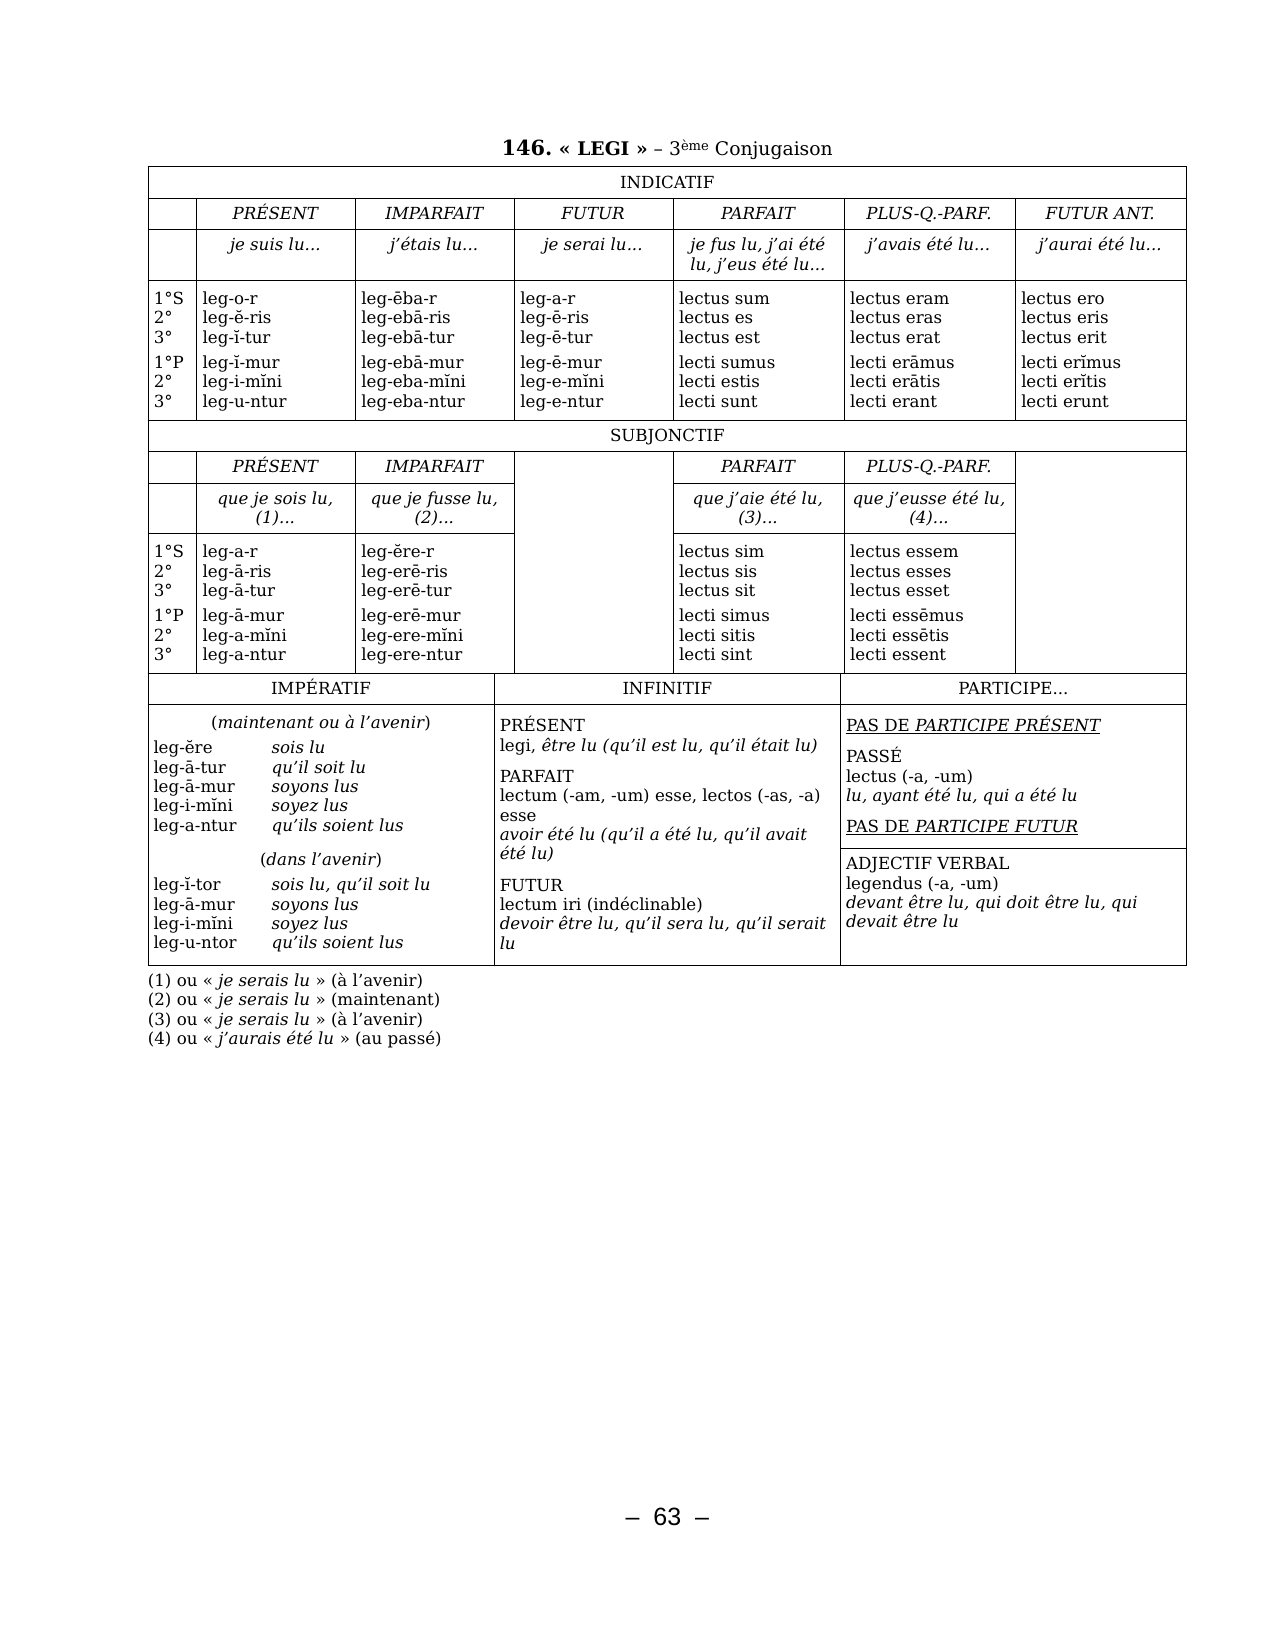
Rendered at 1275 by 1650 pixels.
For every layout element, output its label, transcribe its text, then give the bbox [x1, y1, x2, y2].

table_header INFINITIF [495, 674, 840, 704]
table_cell (maintenant ou à l’avenir) leg-ĕre sois lu leg-ā-tur qu’il soit lu leg-ā-mur soyons lus leg-i-mĭni soyez lus leg-a-ntur qu’ils soient lus (dans l’avenir) leg-ĭ-tor sois lu, qu’il soit lu leg-ā-mur soyons lus leg-i-mĭni soyez lus leg-u-ntor qu’ils soient lus [149, 705, 494, 964]
table_cell PLUS-Q.-PARF. [845, 199, 1015, 229]
table_cell leg-o-r leg-ĕ-ris leg-ĭ-tur leg-ĭ-mur leg-i-mĭni leg-u-ntur [197, 281, 355, 420]
table_cell j’aurai été lu... [1016, 230, 1186, 280]
table_cell PAS DE PARTICIPE PRÉSENT PASSÉ lectus (-a, -um) lu, ayant été lu, qui a été lu PAS DE PARTICIPE FUTUR [841, 705, 1186, 848]
table_cell 1°S 2° 3° 1°P 2° 3° [149, 534, 196, 673]
table_header INDICATIF [149, 167, 1186, 198]
table_cell je suis lu... [197, 230, 355, 280]
table_cell lectus sum lectus es lectus est lecti sumus lecti estis lecti sunt [674, 281, 844, 420]
table_cell PARFAIT [674, 199, 844, 229]
table_cell [149, 199, 196, 229]
table_cell FUTUR [515, 199, 673, 229]
table_cell lectus eram lectus eras lectus erat lecti erāmus lecti erātis lecti erant [845, 281, 1015, 420]
table_cell [515, 452, 673, 673]
table_cell PRÉSENT [197, 452, 355, 483]
table_cell je fus lu, j’ai été lu, j’eus été lu... [674, 230, 844, 280]
table_cell PLUS-Q.-PARF. [845, 452, 1015, 483]
table_cell j’étais lu... [356, 230, 514, 280]
table_cell PRÉSENT legi, être lu (qu’il est lu, qu’il était lu) PARFAIT lectum (-am, -um) esse, lectos (-as, -a) esse avoir été lu (qu’il a été lu, qu’il avait été lu) FUTUR lectum iri (indéclinable) devoir être lu, qu’il sera lu, qu’il serait lu [495, 705, 840, 964]
table_cell 1°S 2° 3° 1°P 2° 3° [149, 281, 196, 420]
table_cell leg-ĕre-r leg-erē-ris leg-erē-tur leg-erē-mur leg-ere-mĭni leg-ere-ntur [356, 534, 514, 673]
text 146. « LEGI » – 3ème Conjugaison [148, 136, 1186, 161]
table_cell [149, 230, 196, 280]
table_cell leg-a-r leg-ē-ris leg-ē-tur leg-ē-mur leg-e-mĭni leg-e-ntur [515, 281, 673, 420]
table_header PARTICIPE... [841, 674, 1186, 704]
table_cell [149, 484, 196, 533]
text (1) ou « je serais lu » (à l’avenir) (2) ou « je serais lu » (maintenant) (3) ou « je serais lu » (à l’avenir) (4) ou « j’aurais été lu » (au passé) [148, 971, 1186, 1048]
table_cell PRÉSENT [197, 199, 355, 229]
table_cell ADJECTIF VERBAL legendus (-a, -um) devant être lu, qui doit être lu, qui devait être lu [841, 849, 1186, 964]
table_cell que je fusse lu, (2)... [356, 484, 514, 533]
table_cell [1016, 452, 1186, 673]
table_header SUBJONCTIF [149, 421, 1186, 451]
table_cell je serai lu... [515, 230, 673, 280]
table_header IMPÉRATIF [149, 674, 494, 704]
table_cell que je sois lu, (1)... [197, 484, 355, 533]
table_cell [149, 452, 196, 483]
table_cell FUTUR ANT. [1016, 199, 1186, 229]
table_cell j’avais été lu... [845, 230, 1015, 280]
table_cell lectus ero lectus eris lectus erit lecti erĭmus lecti erĭtis lecti erunt [1016, 281, 1186, 420]
table_cell lectus sim lectus sis lectus sit lecti simus lecti sitis lecti sint [674, 534, 844, 673]
table_cell IMPARFAIT [356, 199, 514, 229]
table_cell PARFAIT [674, 452, 844, 483]
table_cell leg-a-r leg-ā-ris leg-ā-tur leg-ā-mur leg-a-mĭni leg-a-ntur [197, 534, 355, 673]
table_cell lectus essem lectus esses lectus esset lecti essēmus lecti essētis lecti essent [845, 534, 1015, 673]
table_cell leg-ēba-r leg-ebā-ris leg-ebā-tur leg-ebā-mur leg-eba-mĭni leg-eba-ntur [356, 281, 514, 420]
table_cell que j’eusse été lu, (4)... [845, 484, 1015, 533]
table_cell que j’aie été lu, (3)... [674, 484, 844, 533]
table_cell IMPARFAIT [356, 452, 514, 483]
